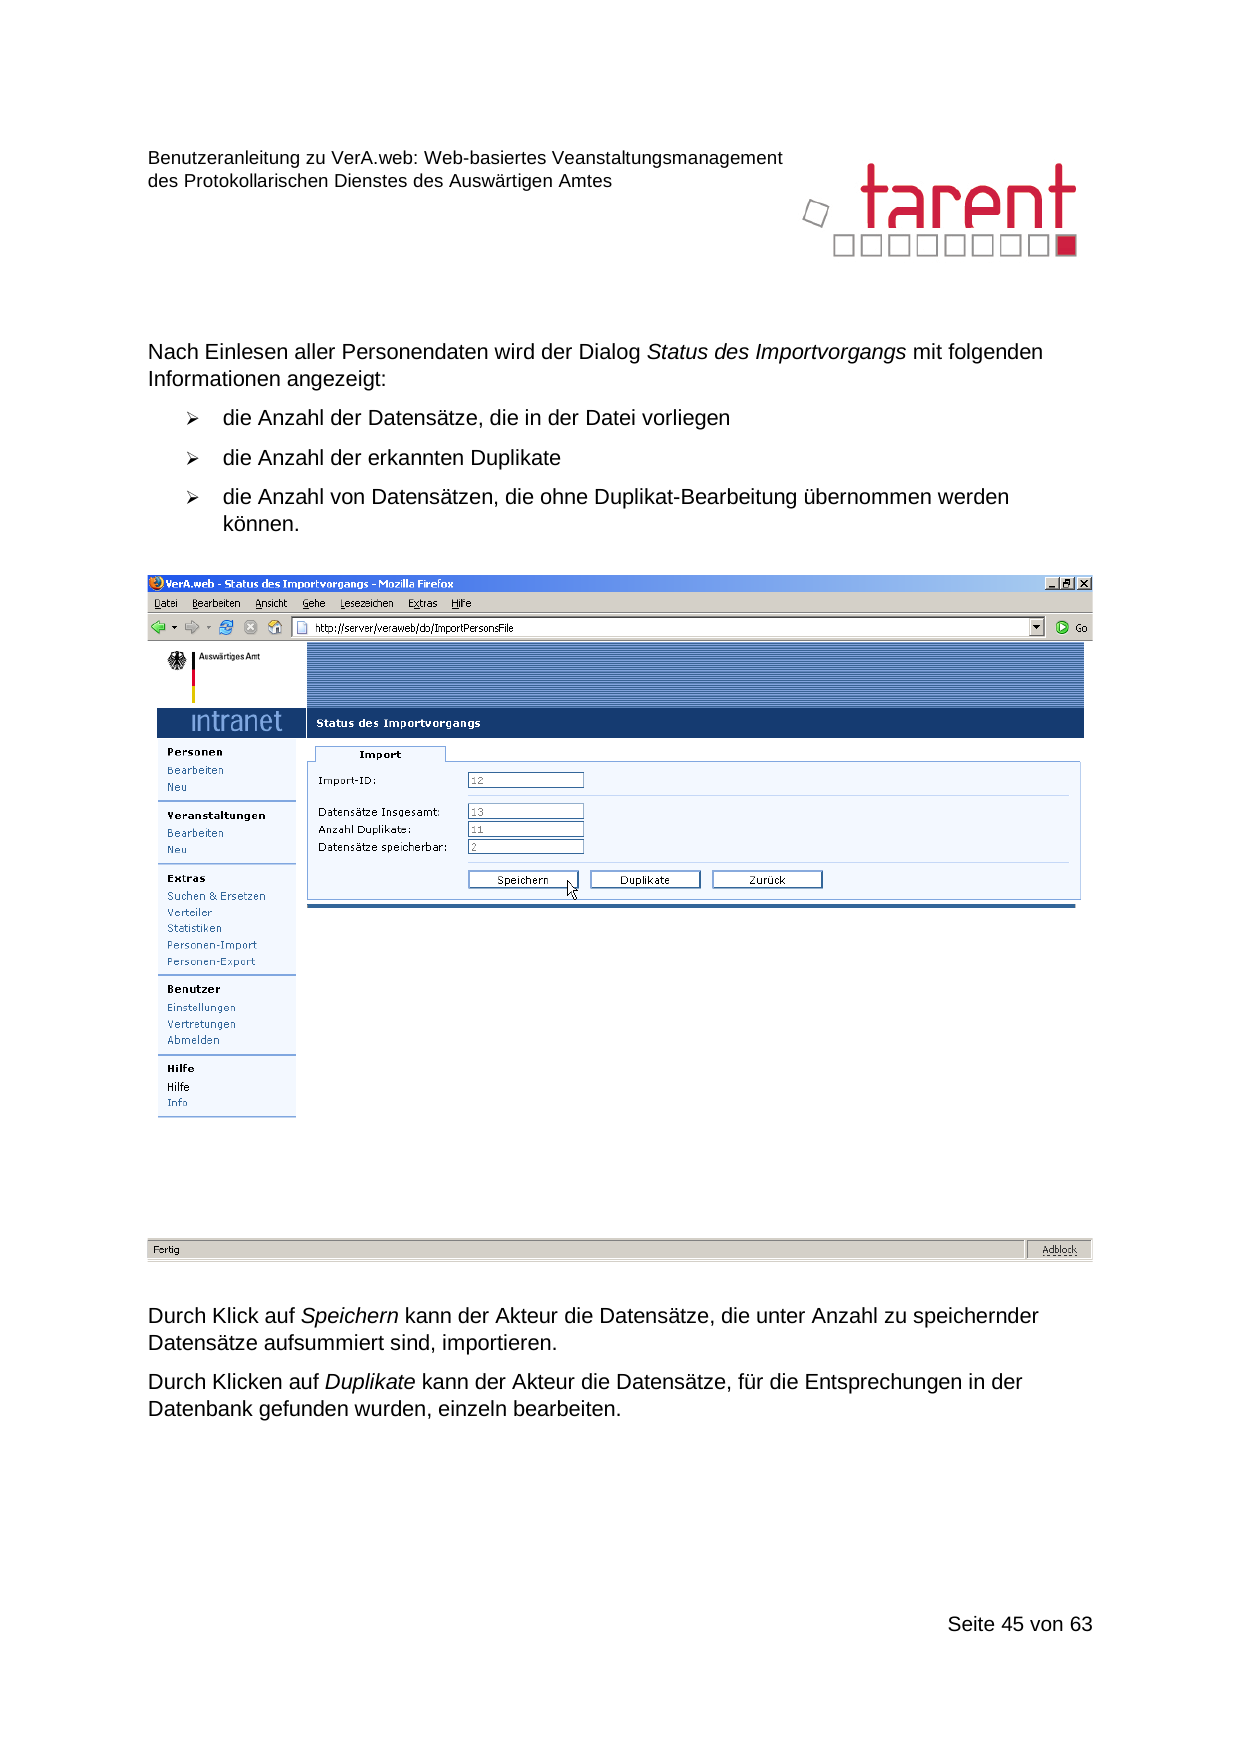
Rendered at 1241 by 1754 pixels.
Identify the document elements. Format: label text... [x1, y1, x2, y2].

text Durch Klicken auf Duplikate kann der Akteur die Datensätze, für die Entsprechungen in der Datenbank gefunden wurden, einzeln bearbeiten. [148, 1369, 1092, 1421]
picture [147, 575, 1093, 1262]
list die Anzahl der erkannten Duplikate [185, 445, 1092, 469]
list die Anzahl von Datensätzen, die ohne Duplikat-Bearbeitung übernommen werden können. [185, 484, 1092, 536]
text Nach Einlesen aller Personendaten wird der Dialog Status des Importvorgangs mit folgenden Informationen angezeigt: [148, 339, 1092, 391]
text Durch Klick auf Speichern kann der Akteur die Datensätze, die unter Anzahl zu speichernder Datensätze aufsummiert sind, importieren. [148, 1303, 1092, 1355]
list die Anzahl der Datensätze, die in der Datei vorliegen [185, 406, 1092, 430]
picture [790, 151, 1091, 268]
